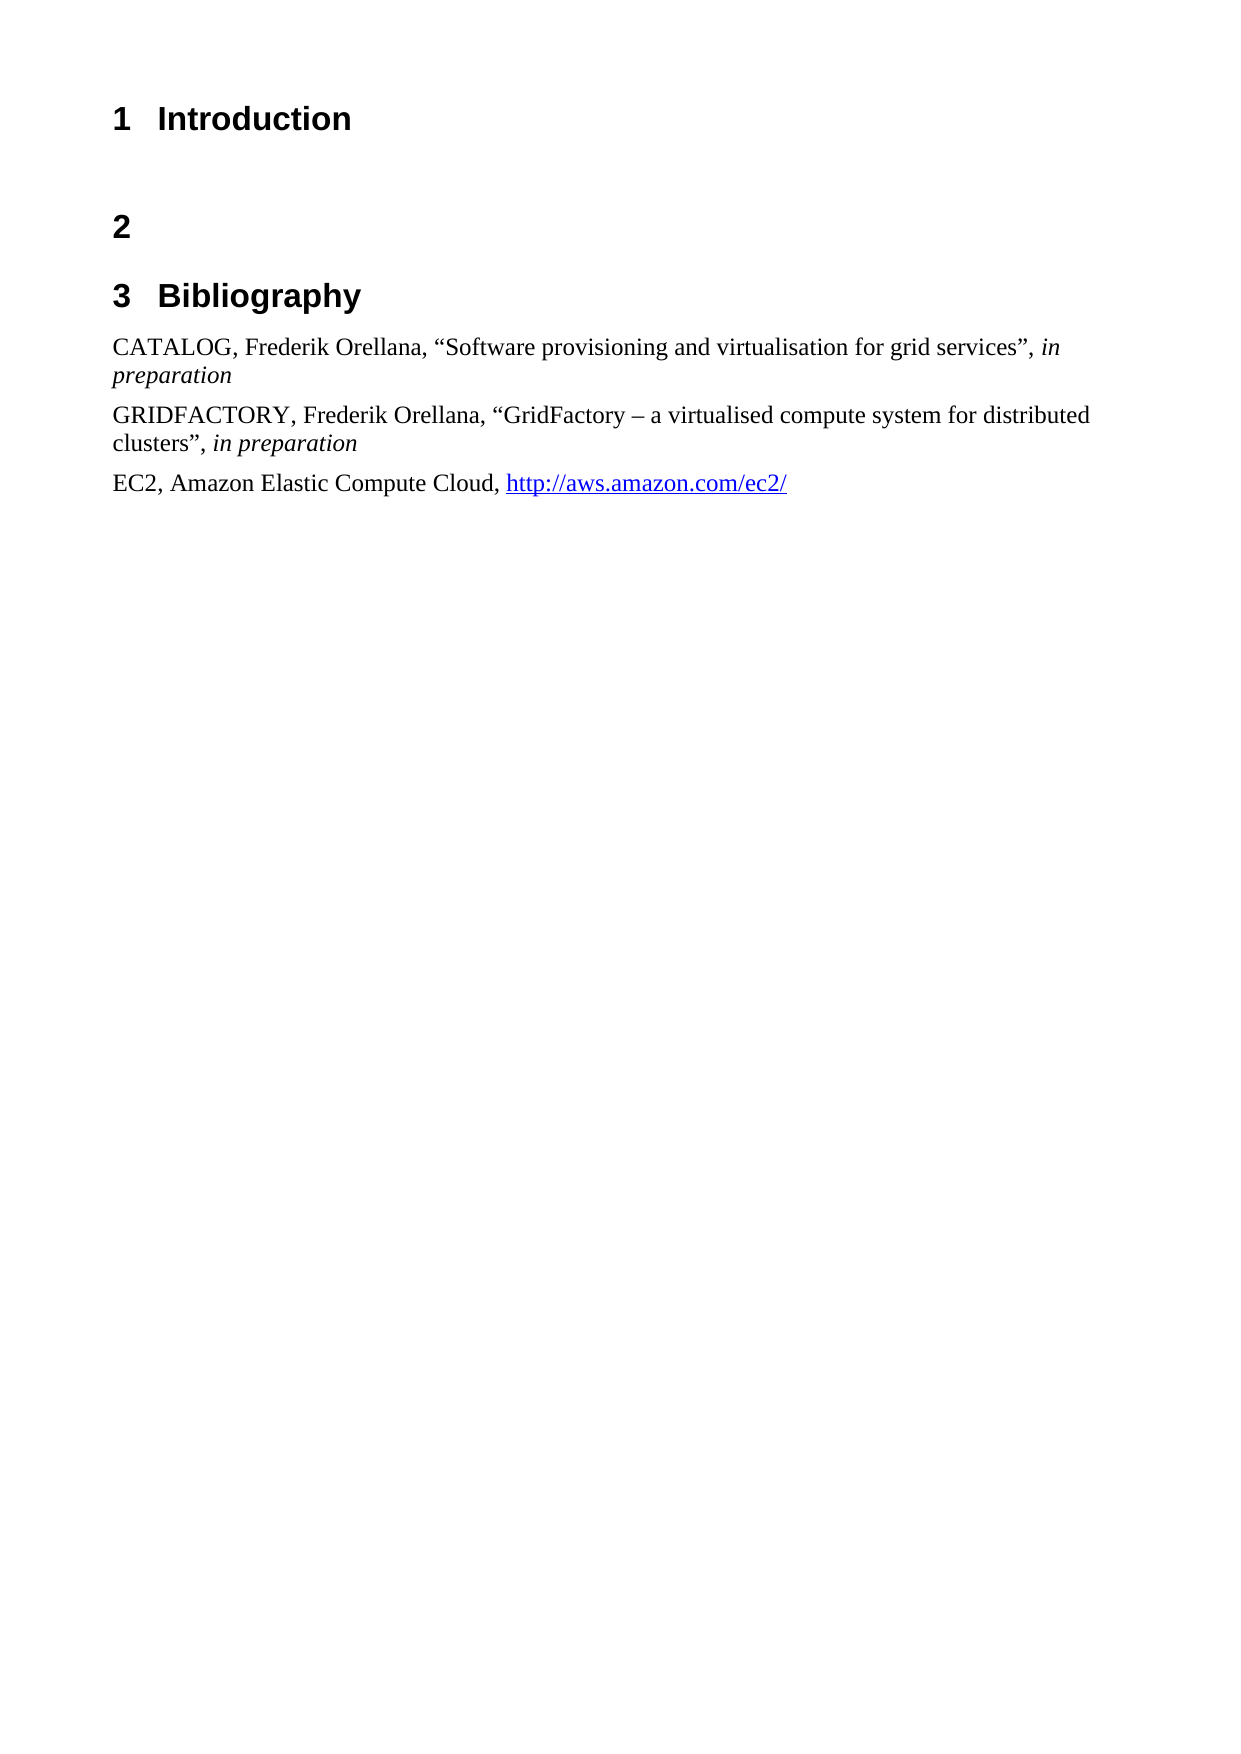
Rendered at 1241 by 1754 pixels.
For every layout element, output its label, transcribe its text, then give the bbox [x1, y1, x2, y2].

subtitle Introduction [112, 100, 1120, 137]
text CATALOG, Frederik Orellana, “Software provisioning and virtualisation for grid services”, in preparation [112, 333, 1120, 389]
text EC2, Amazon Elastic Compute Cloud, http://aws.amazon.com/ec2/ [112, 469, 1120, 497]
subtitle Bibliography [112, 277, 1120, 314]
text GRIDFACTORY, Frederik Orellana, “GridFactory – a virtualised compute system for distributed clusters”, in preparation [112, 401, 1120, 457]
